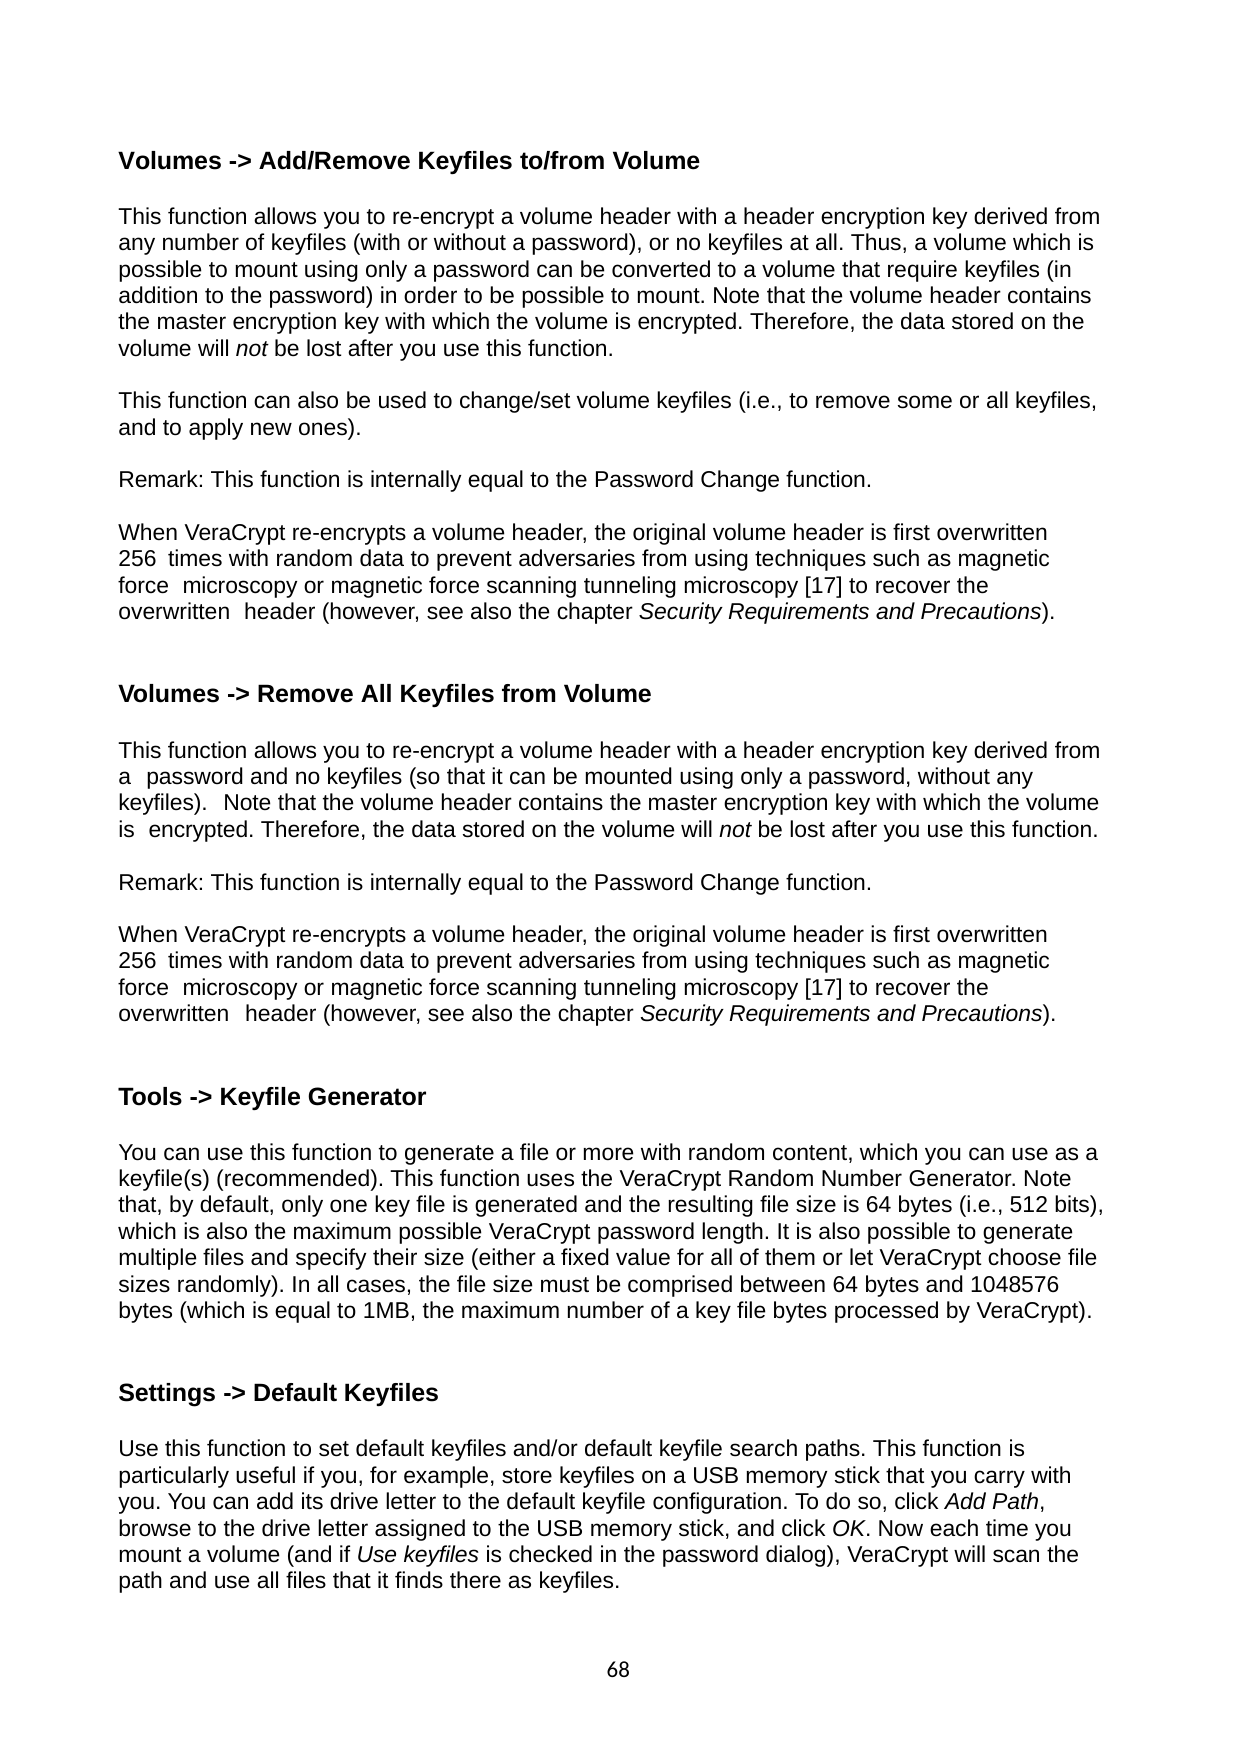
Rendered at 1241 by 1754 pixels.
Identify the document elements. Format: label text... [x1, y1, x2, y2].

text This function allows you to re-encrypt a volume header with a header encryption key derived from any number of keyfiles (with or without a password), or no keyfiles at all. Thus, a volume which is possible to mount using only a password can be converted to a volume that require keyfiles (in addition to the password) in order to be possible to mount. Note that the volume header contains the master encryption key with which the volume is encrypted. Therefore, the data stored on the volume will not be lost after you use this function. [118, 203, 1109, 361]
text You can use this function to generate a file or more with random content, which you can use as a keyfile(s) (recommended). This function uses the VeraCrypt Random Number Generator. Note that, by default, only one key file is generated and the resulting file size is 64 bytes (i.e., 512 bits), which is also the maximum possible VeraCrypt password length. It is also possible to generate multiple files and specify their size (either a fixed value for all of them or let VeraCrypt choose file sizes randomly). In all cases, the file size must be comprised between 64 bytes and 1048576 bytes (which is equal to 1MB, the maximum number of a key file bytes processed by VeraCrypt). [118, 1139, 1105, 1323]
text Use this function to set default keyfiles and/or default keyfile search paths. This function is particularly useful if you, for example, store keyfiles on a USB memory stick that you carry with you. You can add its drive letter to the default keyfile configuration. To do so, click Add Path, browse to the drive letter assigned to the USB memory stick, and click OK. Now each time you mount a volume (and if Use keyfiles is checked in the password dialog), VeraCrypt will scan the path and use all files that it finds there as keyfiles. [118, 1435, 1103, 1593]
subtitle Volumes -> Add/Remove Keyfiles to/from Volume [118, 146, 1130, 174]
text This function allows you to re-encrypt a volume header with a header encryption key derived from a password and no keyfiles (so that it can be mounted using only a password, without any keyfiles). Note that the volume header contains the master encryption key with which the volume is encrypted. Therefore, the data stored on the volume will not be lost after you use this function. [118, 737, 1114, 842]
text When VeraCrypt re-encrypts a volume header, the original volume header is first overwritten 256 times with random data to prevent adversaries from using techniques such as magnetic force microscopy or magnetic force scanning tunneling microscopy [17] to recover the overwritten header (however, see also the chapter Security Requirements and Precautions). [118, 921, 1086, 1027]
text Remark: This function is internally equal to the Password Change function. [118, 868, 1130, 895]
text When VeraCrypt re-encrypts a volume header, the original volume header is first overwritten 256 times with random data to prevent adversaries from using techniques such as magnetic force microscopy or magnetic force scanning tunneling microscopy [17] to recover the overwritten header (however, see also the chapter Security Requirements and Precautions). [118, 519, 1086, 624]
subtitle Settings -> Default Keyfiles [118, 1378, 1130, 1407]
subtitle Tools -> Keyfile Generator [118, 1082, 1130, 1110]
text This function can also be used to change/set volume keyfiles (i.e., to remove some or all keyfiles, and to apply new ones). [118, 387, 1105, 440]
text Remark: This function is internally equal to the Password Change function. [118, 466, 1130, 493]
subtitle Volumes -> Remove All Keyfiles from Volume [118, 679, 1130, 708]
